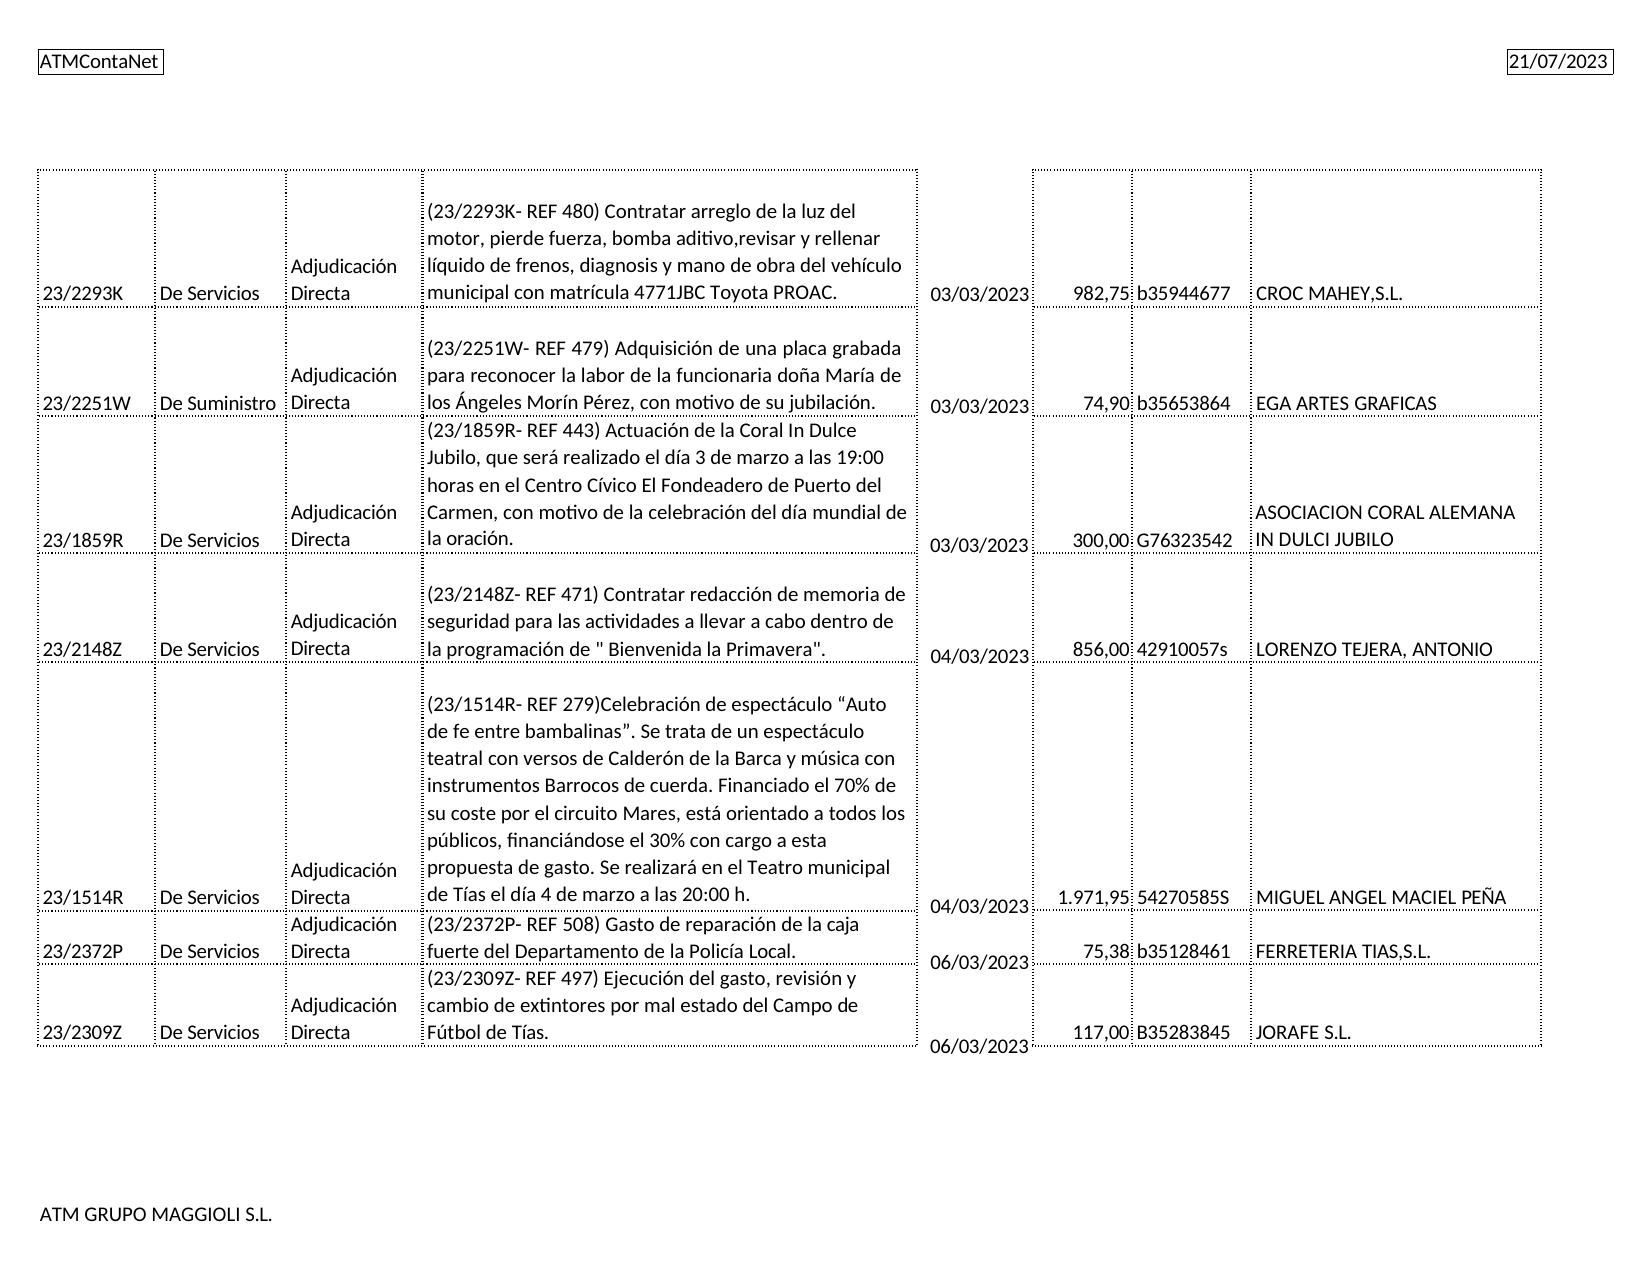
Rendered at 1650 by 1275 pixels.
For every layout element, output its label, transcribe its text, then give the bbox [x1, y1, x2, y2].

text EGA ARTES GRAFICAS [1256, 391, 1540, 415]
text 23/2309Z [42, 1021, 154, 1044]
text B35283845 [1136, 1021, 1249, 1044]
text 23/2251W [42, 391, 154, 415]
text Adjudicación Directa [291, 855, 421, 909]
text fuerte del Departamento de la Policía Local. [427, 939, 916, 963]
text De Servicios [159, 637, 285, 661]
text (23/1514R- REF 279)Celebración de espectáculo “Auto de fe entre bambalinas”. Se trata de un espectáculo teatral con versos de Calderón de la Barca y música con instrumentos Barrocos de cuerda. Financiado el 70% de su coste por el circuito Mares, está orientado a todos los públicos, financiándose el 30% con cargo a esta propuesta de gasto. Se realizará en el Teatro municipal de Tías el día 4 de marzo a las 20:00 h. [427, 690, 908, 906]
text 03/03/2023 [928, 282, 1032, 307]
text 06/03/2023 [927, 1033, 1031, 1058]
text FERRETERIA TIAS,S.L. [1256, 939, 1540, 963]
text 54270585S [1137, 886, 1249, 909]
text la oración. [427, 527, 916, 551]
text b35944677 [1137, 282, 1249, 306]
text (23/2148Z- REF 471) Contratar redacción de memoria de seguridad para las actividades a llevar a cabo dentro de la programación de " Bienvenida la Primavera". [427, 580, 911, 661]
text Adjudicación Directa [291, 361, 421, 415]
text De Servicios [159, 528, 285, 552]
text 23/2372P [42, 939, 154, 963]
text 03/03/2023 [928, 393, 1032, 418]
text (23/2309Z- REF 497) Ejecución del gasto, revisión y cambio de extintores por mal estado del Campo de [427, 965, 916, 1018]
text 04/03/2023 [928, 643, 1032, 669]
text 23/2148Z [42, 637, 154, 661]
text 117,00 [1034, 1021, 1129, 1044]
text 23/1859R [42, 528, 154, 552]
text 300,00 [1034, 528, 1129, 552]
text Adjudicación Directa [291, 498, 421, 552]
text De Servicios [159, 939, 285, 963]
text MIGUEL ANGEL MACIEL PEÑA [1256, 886, 1540, 909]
text 1.971,95 [1034, 886, 1130, 909]
text 42910057s [1137, 637, 1249, 661]
text (23/2372P- REF 508) Gasto de reparación de la caja [427, 912, 916, 937]
text 06/03/2023 [928, 949, 1031, 975]
text JORAFE S.L. [1256, 1021, 1540, 1044]
text 74,90 [1034, 391, 1130, 415]
text b35653864 [1137, 391, 1249, 415]
text 856,00 [1034, 637, 1130, 661]
text Fútbol de Tías. [427, 1020, 916, 1044]
text De Servicios [159, 1021, 285, 1044]
text De Suministro [159, 391, 285, 415]
text De Servicios [159, 282, 285, 306]
text Adjudicación Directa [291, 607, 421, 661]
text ASOCIACION CORAL ALEMANA IN DULCI JUBILO [1255, 498, 1525, 552]
text G76323542 [1136, 528, 1249, 552]
text (23/2251W- REF 479) Adquisición de una placa grabada para reconocer la labor de la funcionaria doña María de los Ángeles Morín Pérez, con motivo de su jubilación. [427, 333, 902, 415]
text b35128461 [1137, 939, 1249, 963]
text 23/1514R [42, 886, 154, 909]
text 982,75 [1034, 282, 1130, 306]
text Adjudicación [291, 912, 421, 937]
text 03/03/2023 [927, 532, 1031, 557]
text LORENZO TEJERA, ANTONIO [1256, 637, 1540, 661]
text 04/03/2023 [928, 894, 1031, 919]
text Adjudicación Directa [291, 990, 421, 1044]
text (23/1859R- REF 443) Actuación de la Coral In Dulce Jubilo, que será realizado el día 3 de marzo a las 19:00 horas en el Centro Cívico El Fondeadero de Puerto del Carmen, con motivo de la celebración del día mundial de [427, 417, 911, 525]
text Adjudicación Directa [291, 251, 421, 306]
text Directa [291, 939, 421, 963]
text 75,38 [1034, 939, 1130, 963]
text De Servicios [159, 886, 285, 909]
text 23/2293K [42, 282, 154, 306]
text (23/2293K- REF 480) Contratar arreglo de la luz del motor, pierde fuerza, bomba aditivo,revisar y rellenar líquido de frenos, diagnosis y mano de obra del vehículo municipal con matrícula 4771JBC Toyota PROAC. [427, 197, 908, 305]
text CROC MAHEY,S.L. [1256, 282, 1540, 306]
